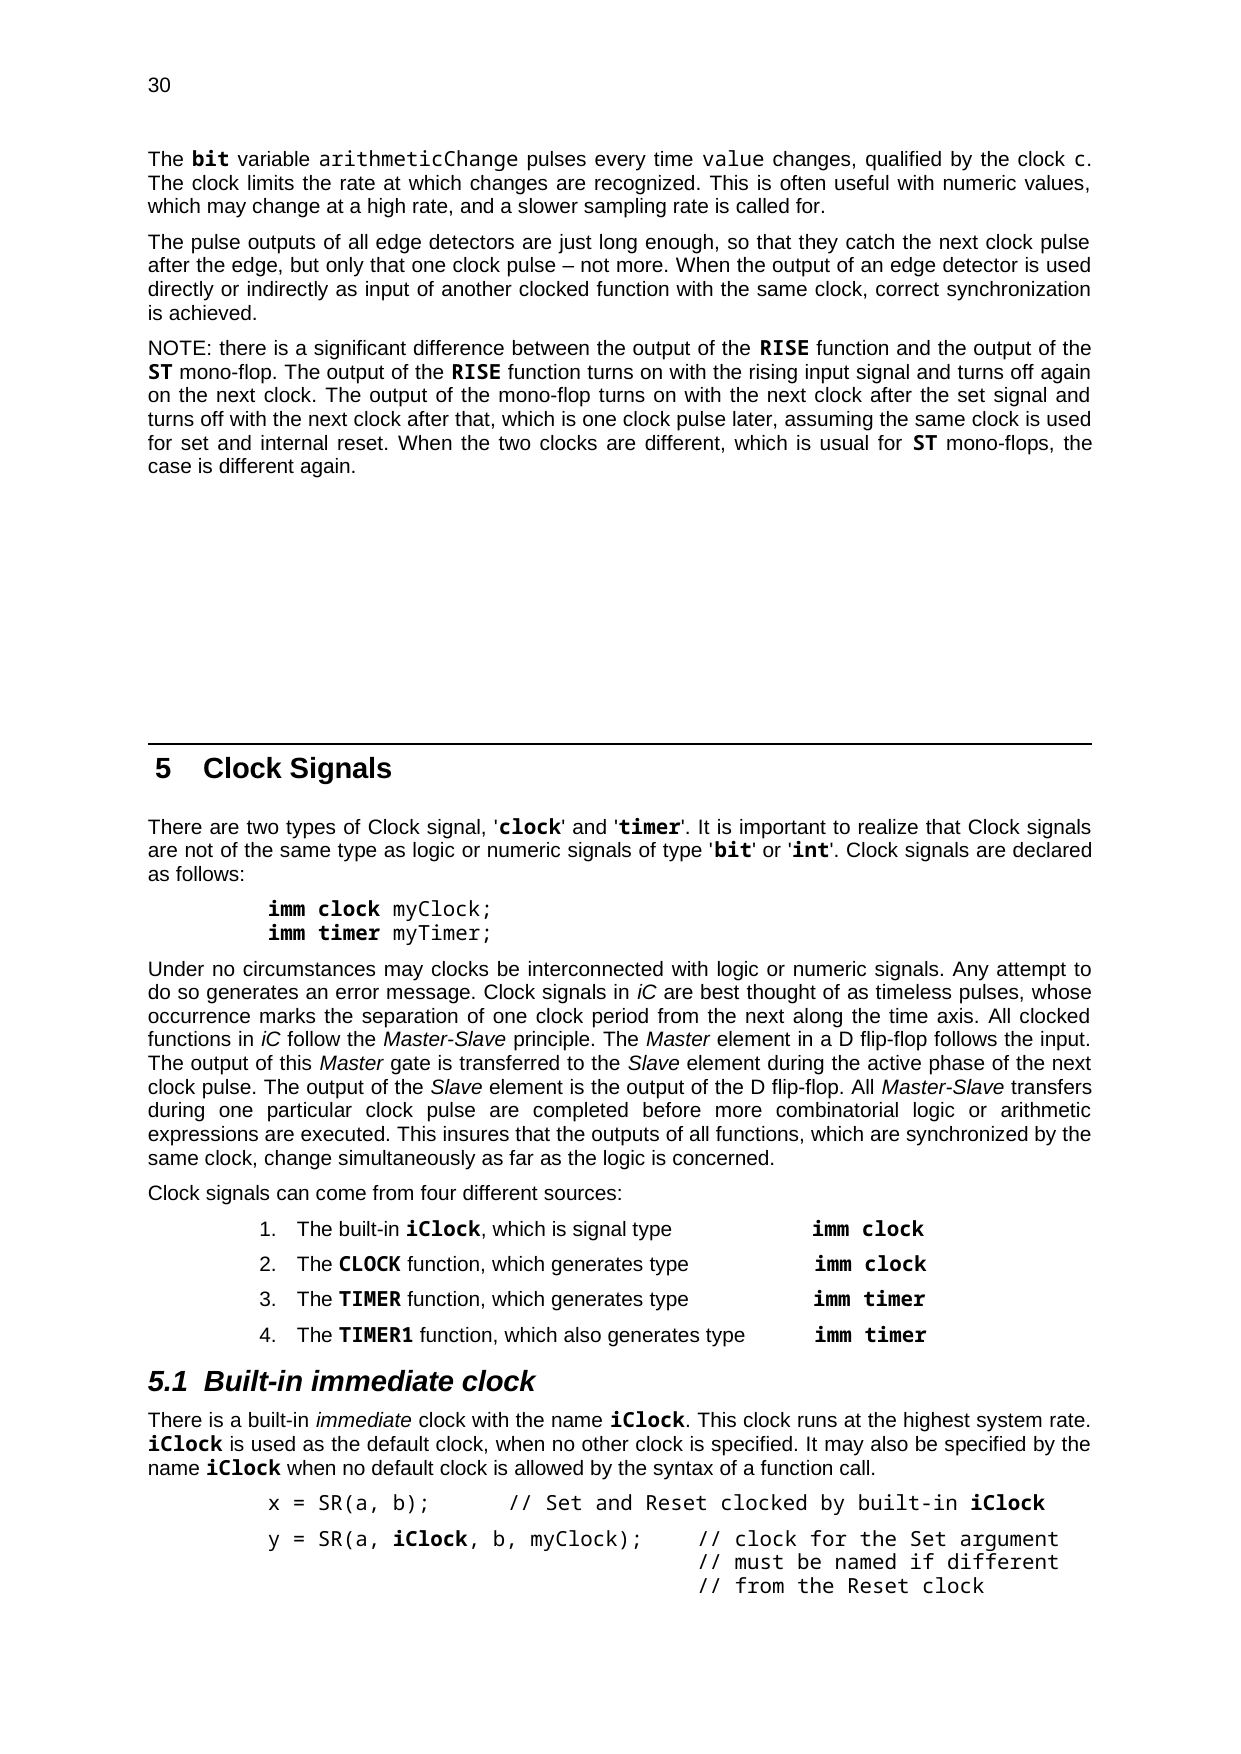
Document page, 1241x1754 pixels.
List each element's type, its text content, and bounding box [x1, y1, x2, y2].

list The built-in iClock, which is signal type imm clock [259, 1217, 1092, 1241]
text NOTE: there is a significant difference between the output of the RISE function and the output of the ST mono-flop. The output of the RISE function turns on with the rising input signal and turns off again on the next clock. The output of the mono-flop turns on with the next clock after the set signal and turns off with the next clock after that, which is one clock pulse later, assuming the same clock is used for set and internal reset. When the two clocks are different, which is usual for ST mono-flops, the case is different again. [148, 337, 1092, 479]
subtitle Clock Signals [148, 745, 1092, 792]
text There is a built-in immediate clock with the name iClock. This clock runs at the highest system rate. iClock is used as the default clock, when no other clock is specified. It may also be specified by the name iClock when no default clock is allowed by the syntax of a function call. [148, 1409, 1092, 1480]
subtitle Built-in immediate clock [148, 1365, 1092, 1397]
list The TIMER function, which generates type imm timer [259, 1288, 1092, 1312]
text y = SR(a, iClock, b, myClock); // clock for the Set argument // must be named if different // from the Reset clock [268, 1527, 1092, 1598]
text Clock signals can come from four different sources: [148, 1182, 1092, 1205]
list The CLOCK function, which generates type imm clock [259, 1252, 1092, 1276]
text Under no circumstances may clocks be interconnected with logic or numeric signals. Any attempt to do so generates an error message. Clock signals in iC are best thought of as timeless pulses, whose occurrence marks the separation of one clock period from the next along the time axis. All clocked functions in iC follow the Master-Slave principle. The Master element in a D flip-flop follows the input. The output of this Master gate is transferred to the Slave element during the active phase of the next clock pulse. The output of the Slave element is the output of the D flip-flop. All Master-Slave transfers during one particular clock pulse are completed before more combinatorial logic or arithmetic expressions are executed. This insures that the outputs of all functions, which are synchronized by the same clock, change simultaneously as far as the logic is concerned. [148, 957, 1092, 1170]
text The bit variable arithmeticChange pulses every time value changes, qualified by the clock c. The clock limits the rate at which changes are recognized. This is often useful with numeric values, which may change at a high rate, and a slower sampling rate is called for. [148, 148, 1092, 219]
list The TIMER1 function, which also generates type imm timer [259, 1323, 1092, 1347]
text imm clock myClock; imm timer myTimer; [268, 898, 1092, 945]
text x = SR(a, b); // Set and Reset clocked by built-in iClock [268, 1492, 1092, 1515]
text There are two types of Clock signal, 'clock' and 'timer'. It is important to realize that Clock signals are not of the same type as logic or numeric signals of type 'bit' or 'int'. Clock signals are declared as follows: [148, 815, 1092, 886]
text The pulse outputs of all edge detectors are just long enough, so that they catch the next clock pulse after the edge, but only that one clock pulse – not more. When the output of an edge detector is used directly or indirectly as input of another clocked function with the same clock, correct synchronization is achieved. [148, 230, 1092, 325]
